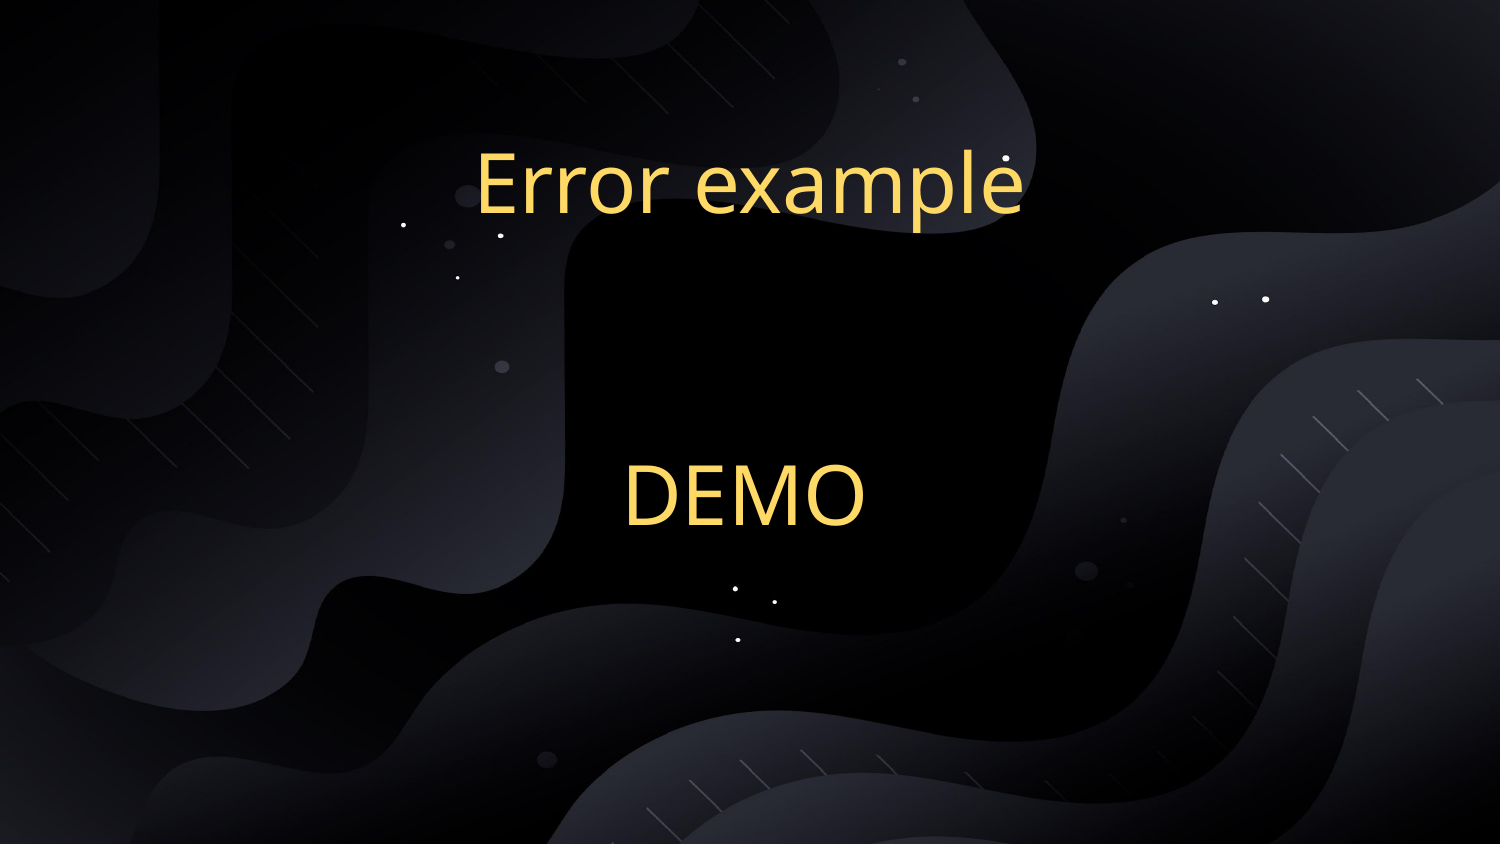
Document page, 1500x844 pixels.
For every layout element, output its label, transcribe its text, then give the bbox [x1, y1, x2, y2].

title Error example [267, 77, 1233, 283]
list DEMO [534, 434, 966, 534]
picture [0, 0, 1500, 844]
